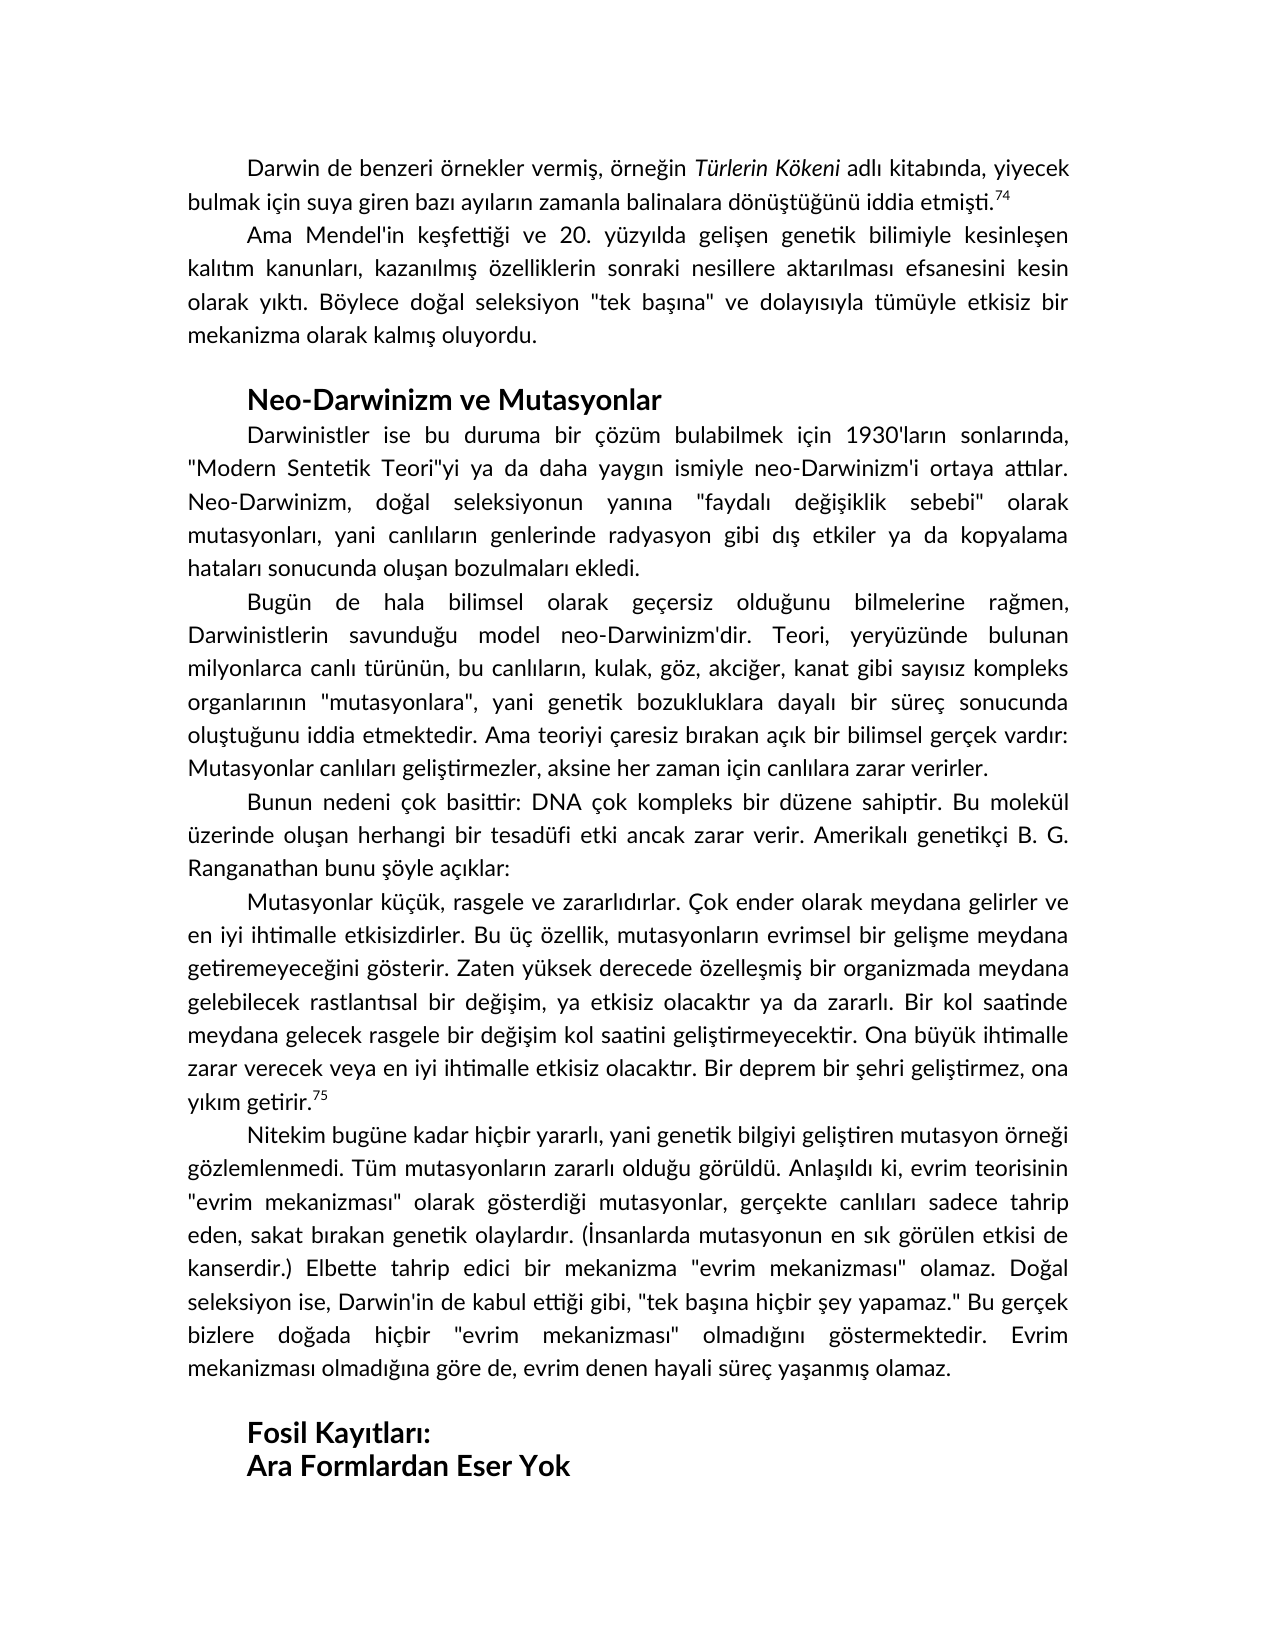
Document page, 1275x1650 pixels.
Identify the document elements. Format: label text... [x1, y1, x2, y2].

text Fosil Kayıtları: [187, 1417, 1070, 1450]
text Ama Mendel'in keşfettiği ve 20. yüzyılda gelişen genetik bilimiyle kesinleşen kalıtım kanunları, kazanılmış özelliklerin sonraki nesillere aktarılması efsanesini kesin olarak yıktı. Böylece doğal seleksiyon "tek başına" ve dolayısıyla tümüyle etkisiz bir mekanizma olarak kalmış oluyordu. [187, 217, 1070, 350]
text Darwinistler ise bu duruma bir çözüm bulabilmek için 1930'ların sonlarında, "Modern Sentetik Teori"yi ya da daha yaygın ismiyle neo-Darwinizm'i ortaya attılar. Neo-Darwinizm, doğal seleksiyonun yanına "faydalı değişiklik sebebi" olarak mutasyonları, yani canlıların genlerinde radyasyon gibi dış etkiler ya da kopyalama hataları sonucunda oluşan bozulmaları ekledi. [187, 417, 1070, 583]
text Nitekim bugüne kadar hiçbir yararlı, yani genetik bilgiyi geliştiren mutasyon örneği gözlemlenmedi. Tüm mutasyonların zararlı olduğu görüldü. Anlaşıldı ki, evrim teorisinin "evrim mekanizması" olarak gösterdiği mutasyonlar, gerçekte canlıları sadece tahrip eden, sakat bırakan genetik olaylardır. (İnsanlarda mutasyonun en sık görülen etkisi de kanserdir.) Elbette tahrip edici bir mekanizma "evrim mekanizması" olamaz. Doğal seleksiyon ise, Darwin'in de kabul ettiği gibi, "tek başına hiçbir şey yapamaz." Bu gerçek bizlere doğada hiçbir "evrim mekanizması" olmadığını göstermektedir. Evrim mekanizması olmadığına göre de, evrim denen hayali süreç yaşanmış olamaz. [187, 1117, 1070, 1383]
text Ara Formlardan Eser Yok [187, 1450, 1070, 1483]
text Darwin de benzeri örnekler vermiş, örneğin Türlerin Kökeni adlı kitabında, yiyecek bulmak için suya giren bazı ayıların zamanla balinalara dönüştüğünü iddia etmişti.74 [187, 150, 1070, 217]
text Mutasyonlar küçük, rasgele ve zararlıdırlar. Çok ender olarak meydana gelirler ve en iyi ihtimalle etkisizdirler. Bu üç özellik, mutasyonların evrimsel bir gelişme meydana getiremeyeceğini gösterir. Zaten yüksek derecede özelleşmiş bir organizmada meydana gelebilecek rastlantısal bir değişim, ya etkisiz olacaktır ya da zararlı. Bir kol saatinde meydana gelecek rasgele bir değişim kol saatini geliştirmeyecektir. Ona büyük ihtimalle zarar verecek veya en iyi ihtimalle etkisiz olacaktır. Bir deprem bir şehri geliştirmez, ona yıkım getirir.75 [187, 883, 1070, 1117]
text Neo-Darwinizm ve Mutasyonlar [187, 383, 1070, 417]
text Bugün de hala bilimsel olarak geçersiz olduğunu bilmelerine rağmen, Darwinistlerin savunduğu model neo-Darwinizm'dir. Teori, yeryüzünde bulunan milyonlarca canlı türünün, bu canlıların, kulak, göz, akciğer, kanat gibi sayısız kompleks organlarının "mutasyonlara", yani genetik bozukluklara dayalı bir süreç sonucunda oluştuğunu iddia etmektedir. Ama teoriyi çaresiz bırakan açık bir bilimsel gerçek vardır: Mutasyonlar canlıları geliştirmezler, aksine her zaman için canlılara zarar verirler. [187, 583, 1070, 783]
text Bunun nedeni çok basittir: DNA çok kompleks bir düzene sahiptir. Bu molekül üzerinde oluşan herhangi bir tesadüfi etki ancak zarar verir. Amerikalı genetikçi B. G. Ranganathan bunu şöyle açıklar: [187, 783, 1070, 883]
